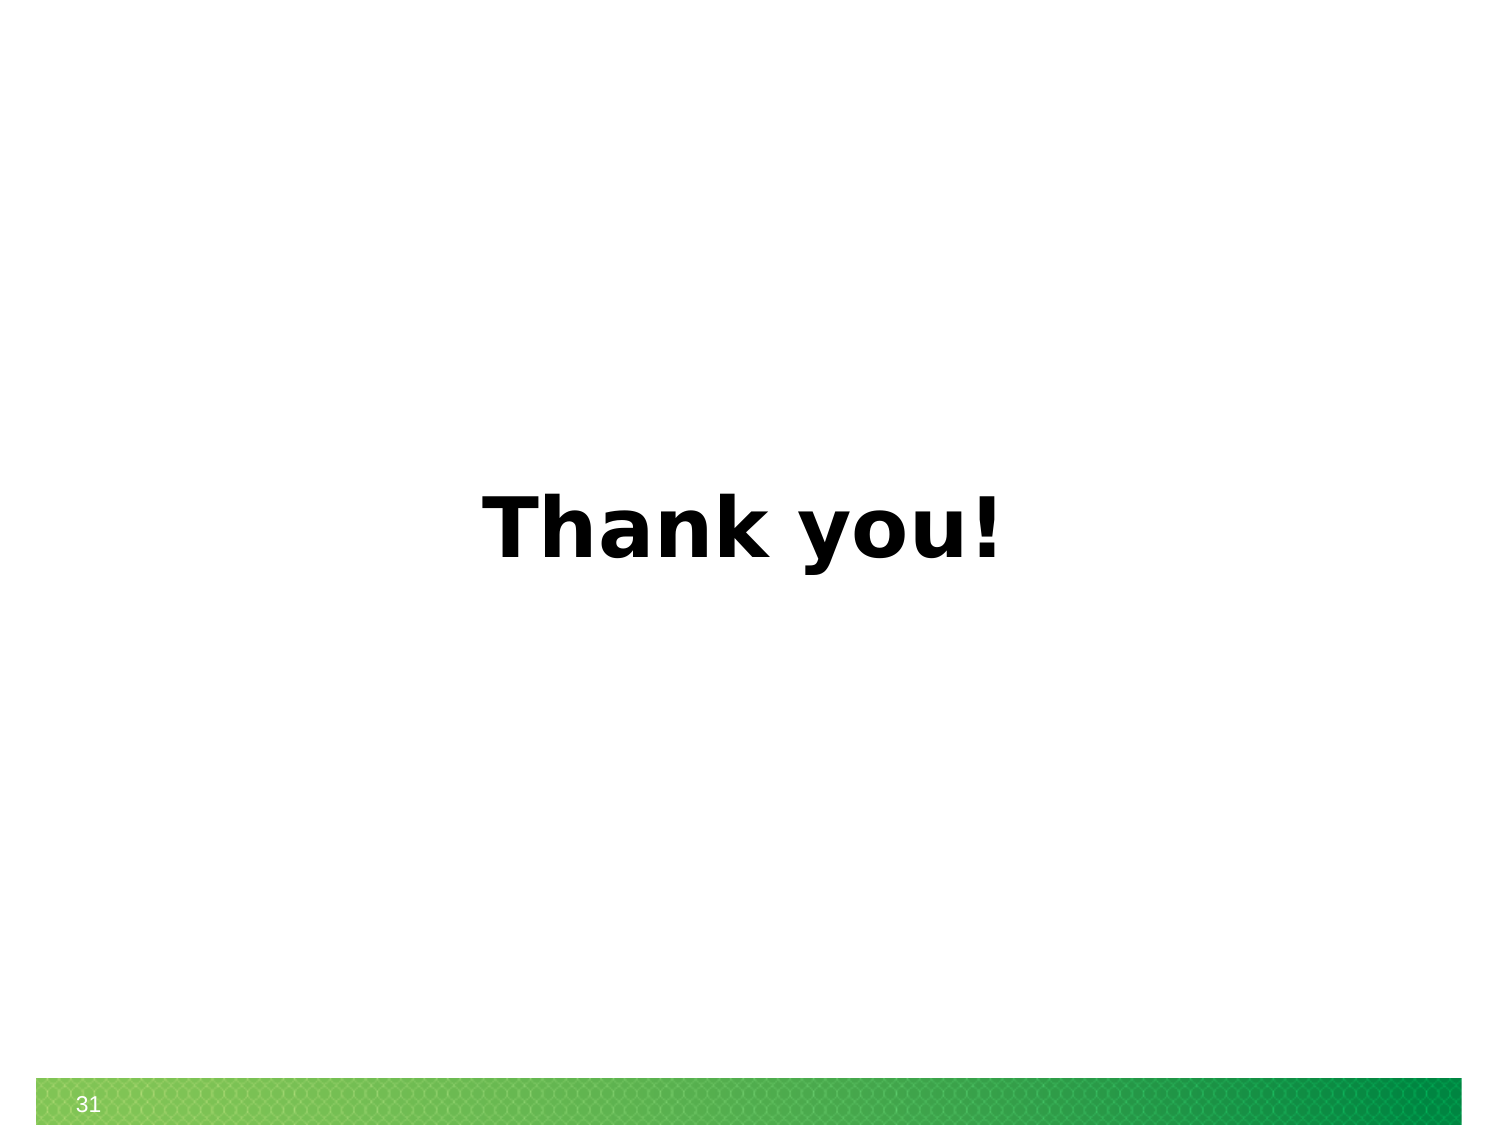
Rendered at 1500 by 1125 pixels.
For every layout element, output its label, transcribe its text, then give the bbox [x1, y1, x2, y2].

picture [36, 1078, 1462, 1125]
list Thank you! [135, 238, 1372, 982]
